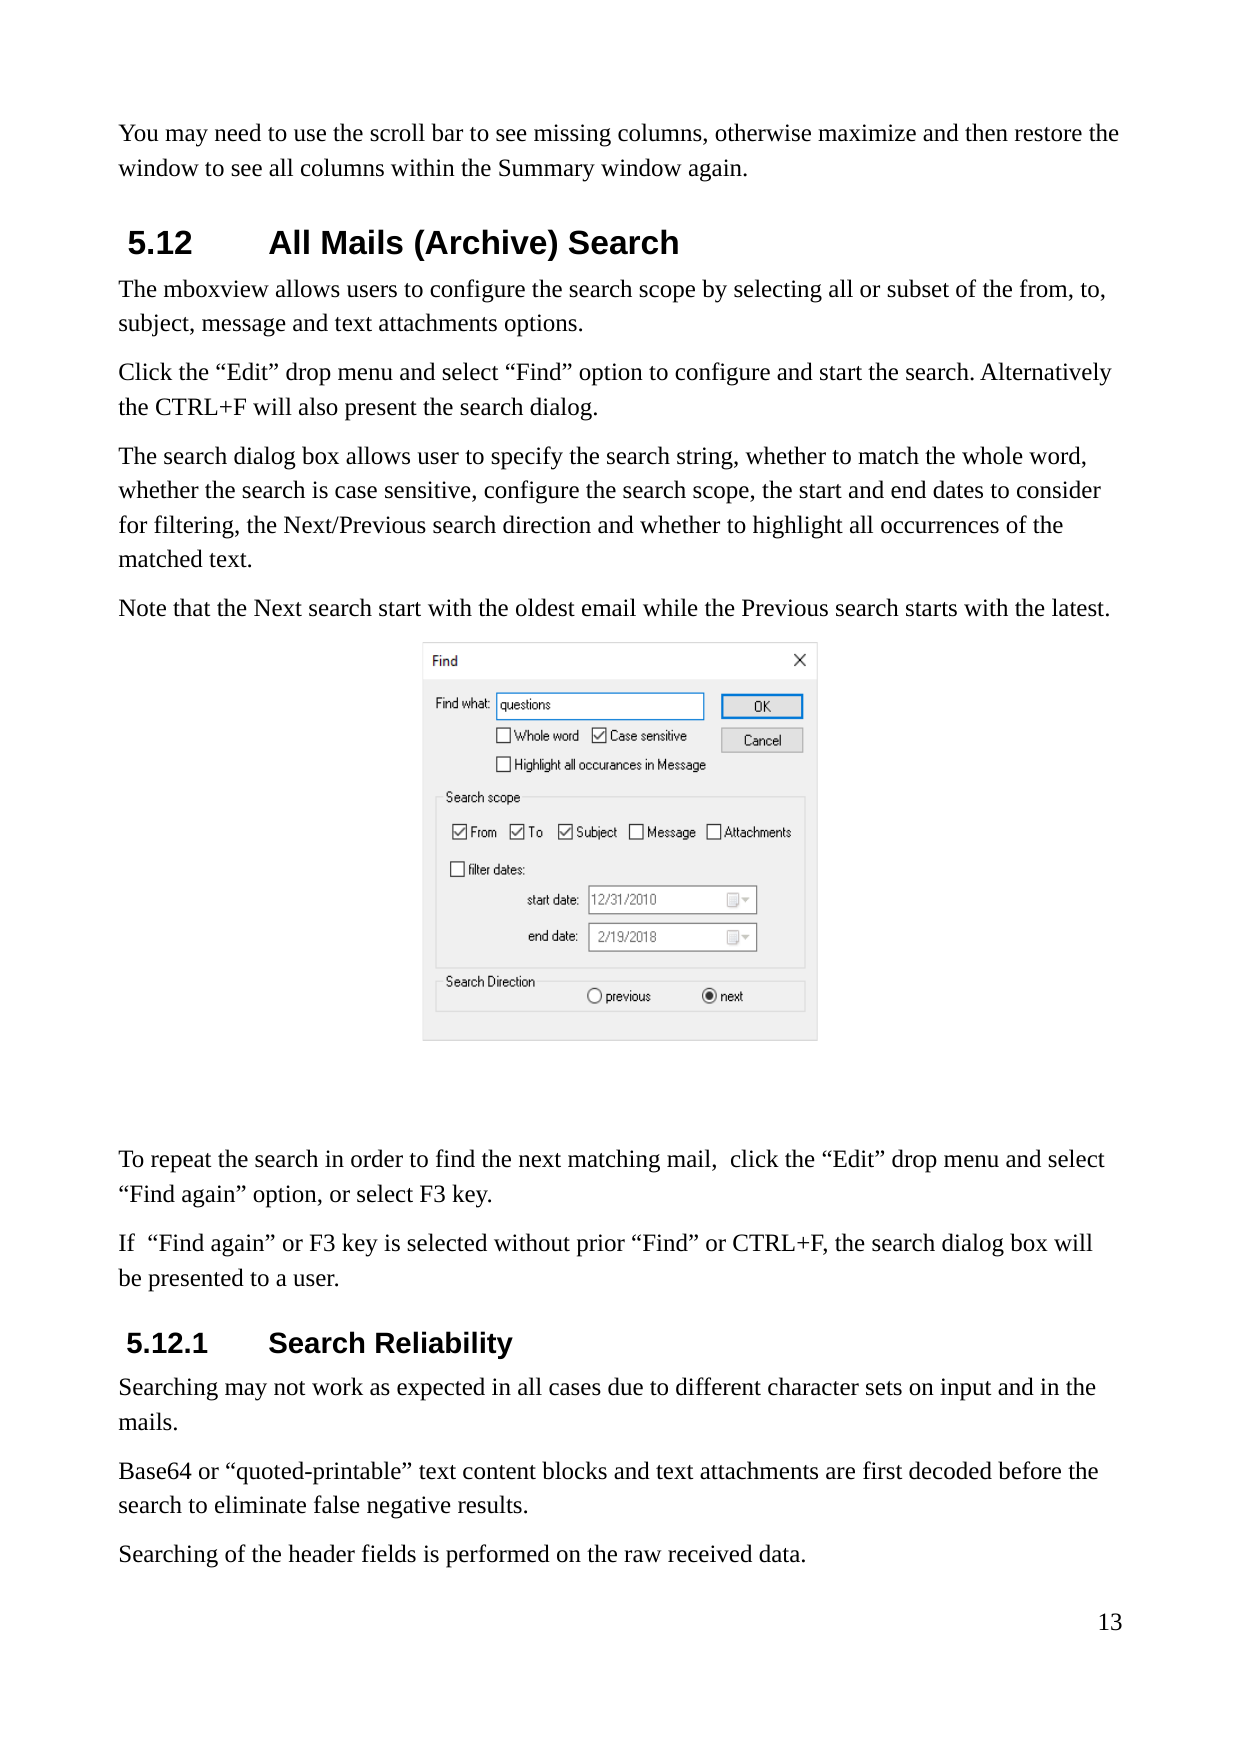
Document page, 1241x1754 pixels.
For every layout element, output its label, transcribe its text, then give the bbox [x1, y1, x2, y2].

subtitle Search Reliability [118, 1326, 1122, 1360]
text Base64 or “quoted-printable” text content blocks and text attachments are first decoded before the search to eliminate false negative results. [118, 1456, 1122, 1519]
text Click the “Edit” drop menu and select “Find” option to configure and start the search. Alternatively the CTRL+F will also present the search dialog. [118, 357, 1122, 420]
picture [422, 642, 818, 1041]
text You may need to use the scroll bar to see missing columns, otherwise maximize and then restore the window to see all columns within the Summary window again. [118, 118, 1122, 181]
text The mboxview allows users to configure the search scope by selecting all or subset of the from, to, subject, message and text attachments options. [118, 274, 1122, 337]
subtitle All Mails (Archive) Search [118, 222, 1122, 261]
text Searching may not work as expected in all cases due to different character sets on input and in the mails. [118, 1372, 1122, 1436]
text Searching of the header fields is performed on the raw received data. [118, 1539, 1122, 1568]
text To repeat the search in order to find the next matching mail, click the “Edit” drop menu and select “Find again” option, or select F3 key. [118, 1144, 1122, 1208]
text The search dialog box allows user to specify the search string, whether to match the whole word, whether the search is case sensitive, configure the search scope, the start and end dates to consider for filtering, the Next/Previous search direction and whether to highlight all occurrences of the matched text. [118, 441, 1122, 573]
text If “Find again” or F3 key is selected without prior “Find” or CTRL+F, the search dialog box will be presented to a user. [118, 1228, 1122, 1291]
text Note that the Next search start with the oldest email while the Previous search starts with the latest. [118, 593, 1122, 622]
